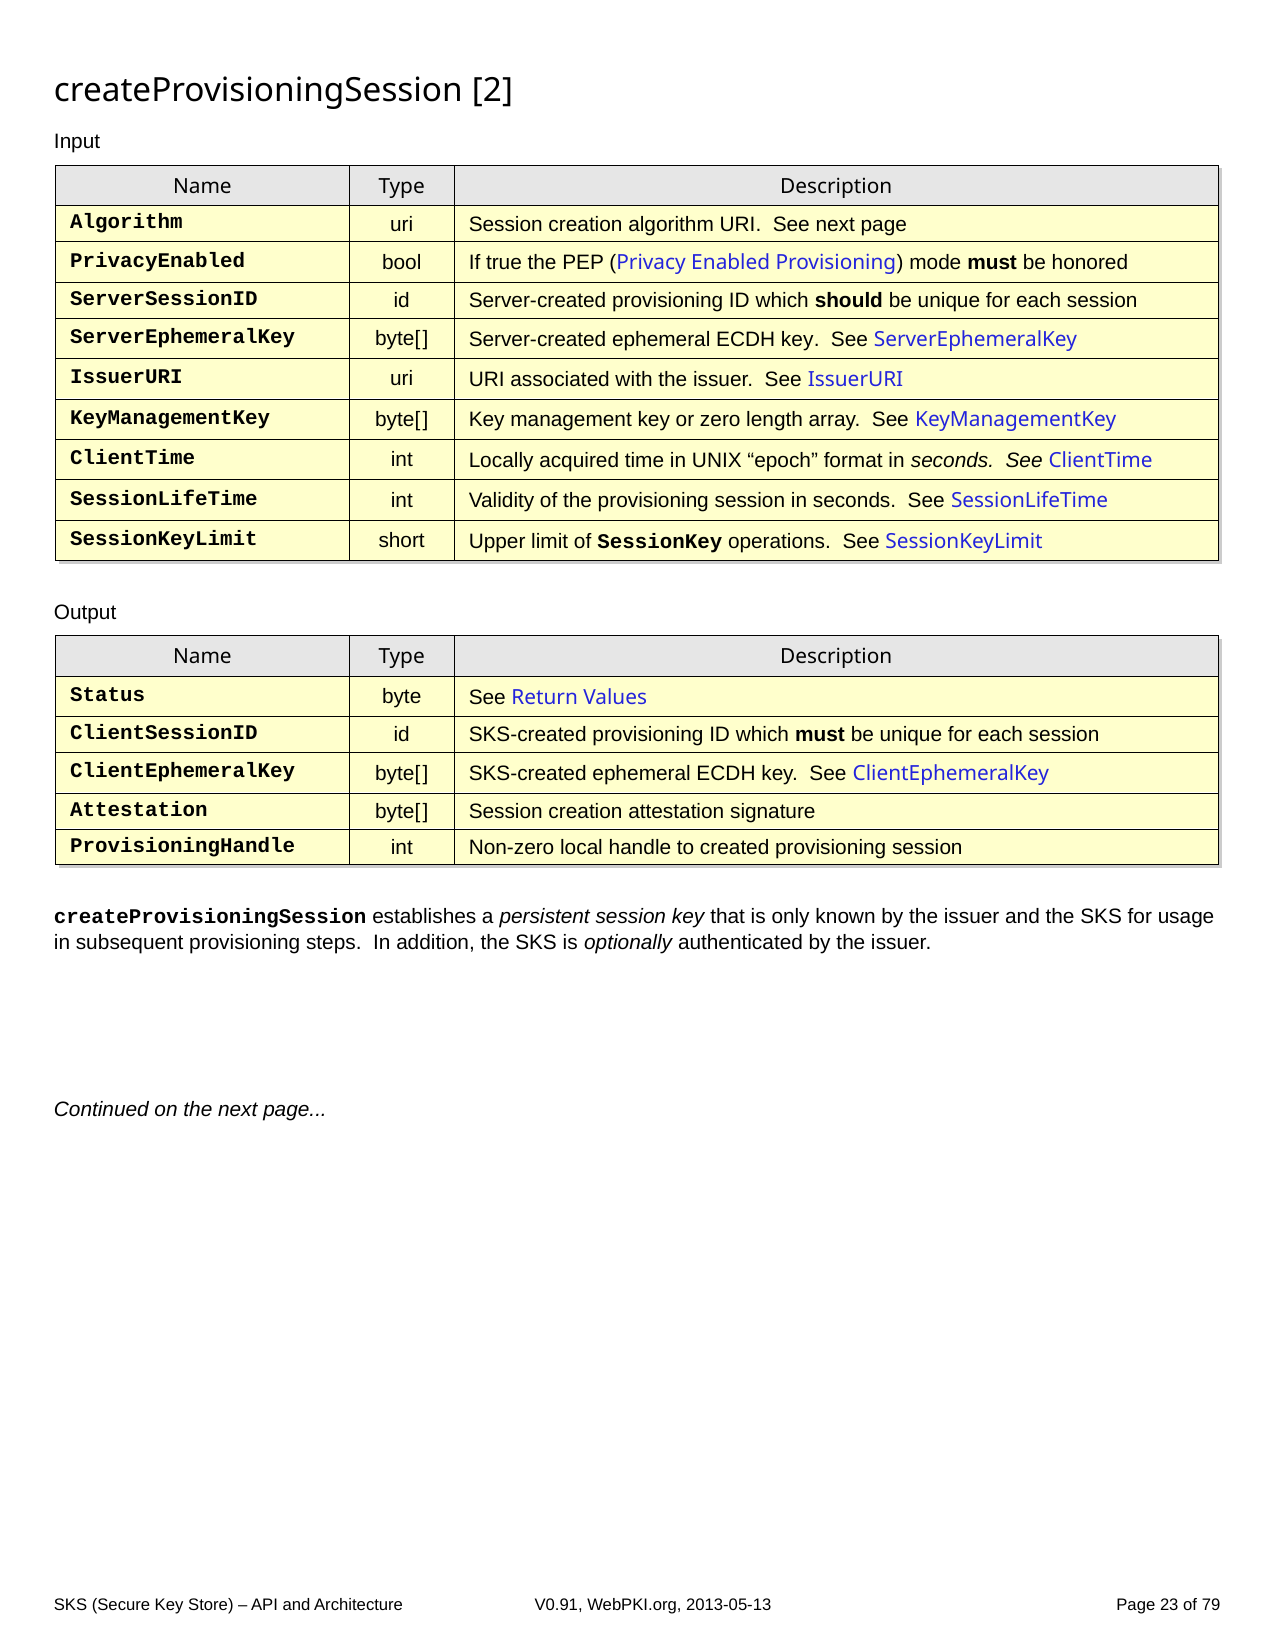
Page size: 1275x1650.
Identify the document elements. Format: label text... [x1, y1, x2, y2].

table_cell Upper limit of SessionKey operations. See SessionKeyLimit [455, 521, 1218, 560]
table_cell ProvisioningHandle [56, 830, 349, 864]
table_cell Attestation [56, 794, 349, 828]
table_cell SessionKeyLimit [56, 521, 349, 560]
table_cell SKS-created ephemeral ECDH key. See ClientEphemeralKey [455, 753, 1218, 792]
table_header Type [350, 636, 454, 676]
table_cell SessionLifeTime [56, 480, 349, 520]
table_cell ServerSessionID [56, 283, 349, 318]
table_cell Validity of the provisioning session in seconds. See SessionLifeTime [455, 480, 1218, 520]
table_header Description [455, 636, 1218, 676]
table_cell ClientEphemeralKey [56, 753, 349, 792]
table_cell byte [350, 677, 454, 716]
table_cell bool [350, 242, 454, 282]
table_header Name [56, 166, 349, 205]
table_cell Status [56, 677, 349, 716]
table_header Type [350, 166, 454, 205]
table_cell byte[ ] [350, 794, 454, 828]
table_cell int [350, 440, 454, 479]
table_cell byte[ ] [350, 319, 454, 358]
text Continued on the next page... [54, 1096, 1221, 1120]
table_cell KeyManagementKey [56, 400, 349, 439]
table_cell short [350, 521, 454, 560]
text createProvisioningSession establishes a persistent session key that is only known by the issuer and the SKS for usage in subsequent provisioning steps. In addition, the SKS is optionally authenticated by the issuer. [54, 904, 1221, 953]
table_cell byte[ ] [350, 753, 454, 792]
table_cell Server-created ephemeral ECDH key. See ServerEphemeralKey [455, 319, 1218, 358]
table_cell int [350, 830, 454, 864]
table_cell Locally acquired time in UNIX “epoch” format in seconds. See ClientTime [455, 440, 1218, 479]
table_cell ServerEphemeralKey [56, 319, 349, 358]
table_cell See Return Values [455, 677, 1218, 716]
table_cell Server-created provisioning ID which should be unique for each session [455, 283, 1218, 318]
text Output [54, 599, 1221, 623]
table_cell Algorithm [56, 206, 349, 241]
table_cell Session creation algorithm URI. See next page [455, 206, 1218, 241]
table_cell uri [350, 359, 454, 398]
table_cell URI associated with the issuer. See IssuerURI [455, 359, 1218, 398]
table_header Name [56, 636, 349, 676]
table_cell PrivacyEnabled [56, 242, 349, 282]
table_cell ClientTime [56, 440, 349, 479]
table_cell id [350, 717, 454, 752]
table_cell Session creation attestation signature [455, 794, 1218, 828]
text Input [54, 129, 1221, 153]
table_cell IssuerURI [56, 359, 349, 398]
table_cell Non-zero local handle to created provisioning session [455, 830, 1218, 864]
table_cell int [350, 480, 454, 520]
table_cell If true the PEP (Privacy Enabled Provisioning) mode must be honored [455, 242, 1218, 282]
table_header Description [455, 166, 1218, 205]
subtitle createProvisioningSession [2] [54, 66, 1221, 111]
table_cell byte[ ] [350, 400, 454, 439]
table_cell Key management key or zero length array. See KeyManagementKey [455, 400, 1218, 439]
table_cell id [350, 283, 454, 318]
table_cell SKS-created provisioning ID which must be unique for each session [455, 717, 1218, 752]
table_cell ClientSessionID [56, 717, 349, 752]
table_cell uri [350, 206, 454, 241]
